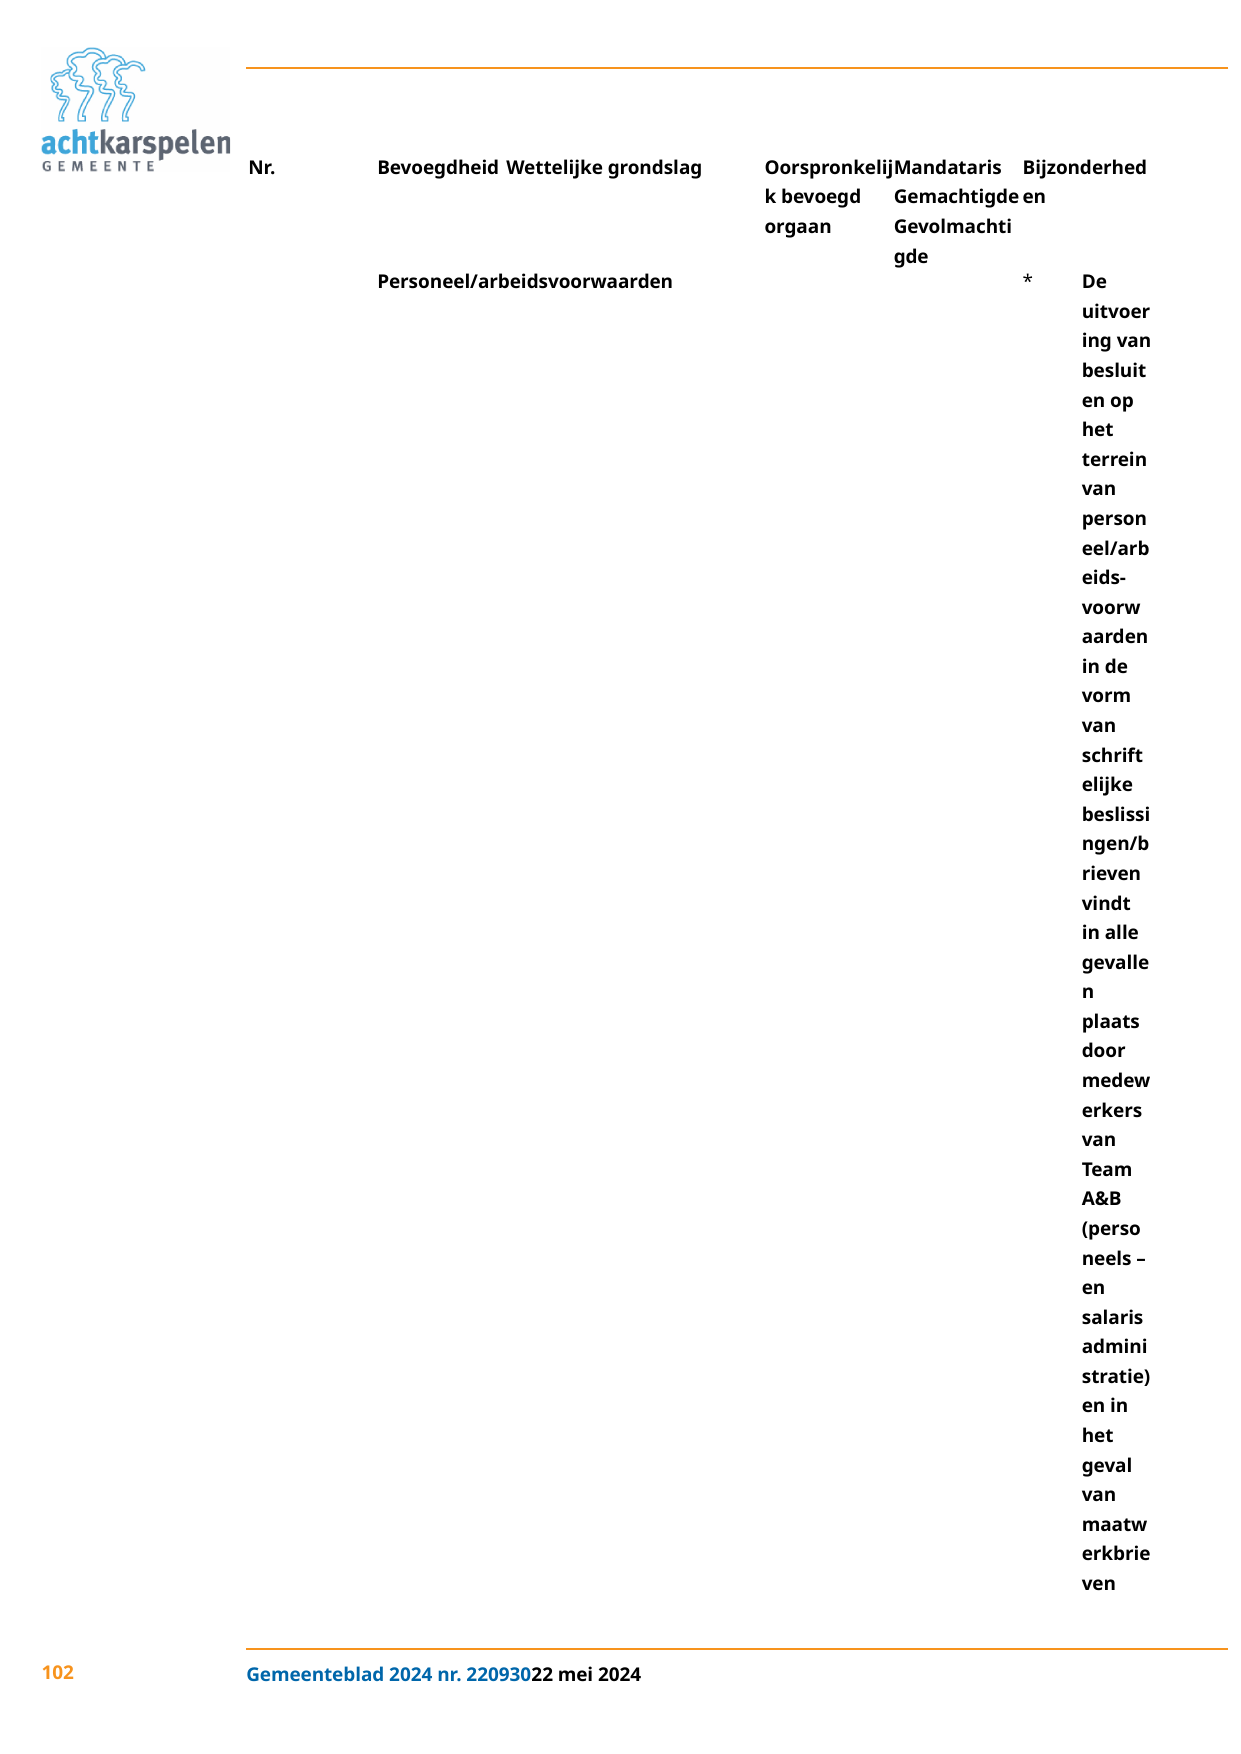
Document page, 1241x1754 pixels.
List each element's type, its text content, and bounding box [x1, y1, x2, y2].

table_cell De uitvoering van besluiten op het terrein van personeel/arbeids-voorwaarden in de vorm van schriftelijke beslissingen/brieven vindt in alle gevallen plaats door medewerkers van Team A&B (personeels – en salarisadministratie) en in het geval van maatwerkbrieven [1023, 269, 1152, 1596]
table_cell [248, 269, 377, 1596]
table_header Wettelijke grondslag [506, 154, 764, 268]
table_header Bijzonderheden [1023, 154, 1152, 268]
table_header Bevoegdheid [377, 154, 506, 268]
table_header Mandataris Gemachtigde Gevolmachtigde [894, 154, 1022, 268]
table_header Oorspronkelijk bevoegd orgaan [764, 154, 893, 268]
table_cell Personeel/arbeidsvoorwaarden [377, 269, 1022, 1596]
table_header Nr. [248, 154, 377, 268]
picture [41, 47, 231, 172]
